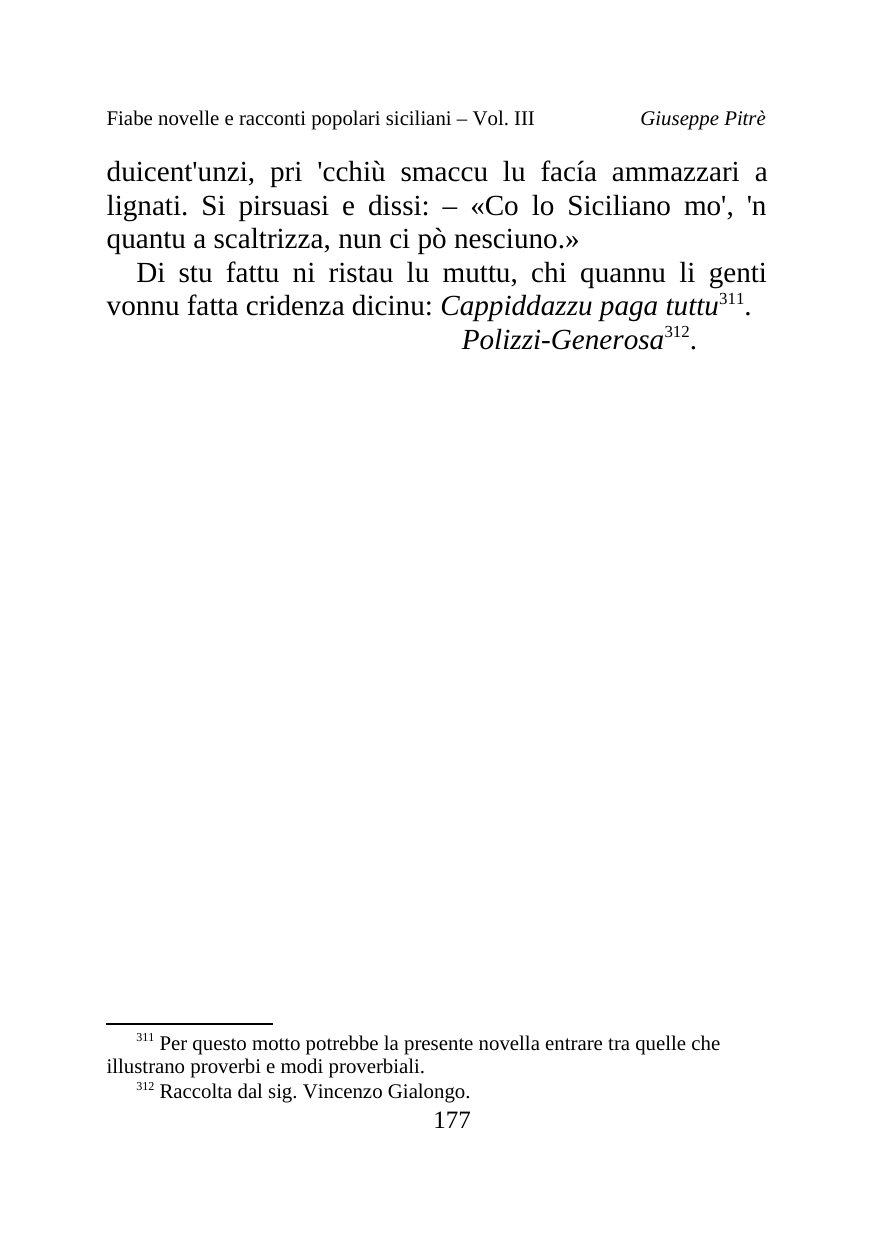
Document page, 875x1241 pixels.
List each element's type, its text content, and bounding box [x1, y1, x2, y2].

text Polizzi-Generosa. [106, 322, 768, 356]
text Di stu fattu ni ristau lu muttu, chi quannu li genti vonnu fatta cridenza dicinu: Cappiddazzu paga tuttu. [106, 255, 768, 322]
text Per questo motto potrebbe la presente novella entrare tra quelle che illustrano proverbi e modi proverbiali. [106, 1030, 768, 1078]
text Raccolta dal sig. Vincenzo Gialongo. [106, 1078, 768, 1103]
text duicent'unzi, pri 'cchiù smaccu lu facía ammazzari a lignati. Si pirsuasi e dissi: – «Co lo Siciliano mo', 'n quantu a scaltrizza, nun ci pò nesciuno.» [106, 154, 768, 255]
